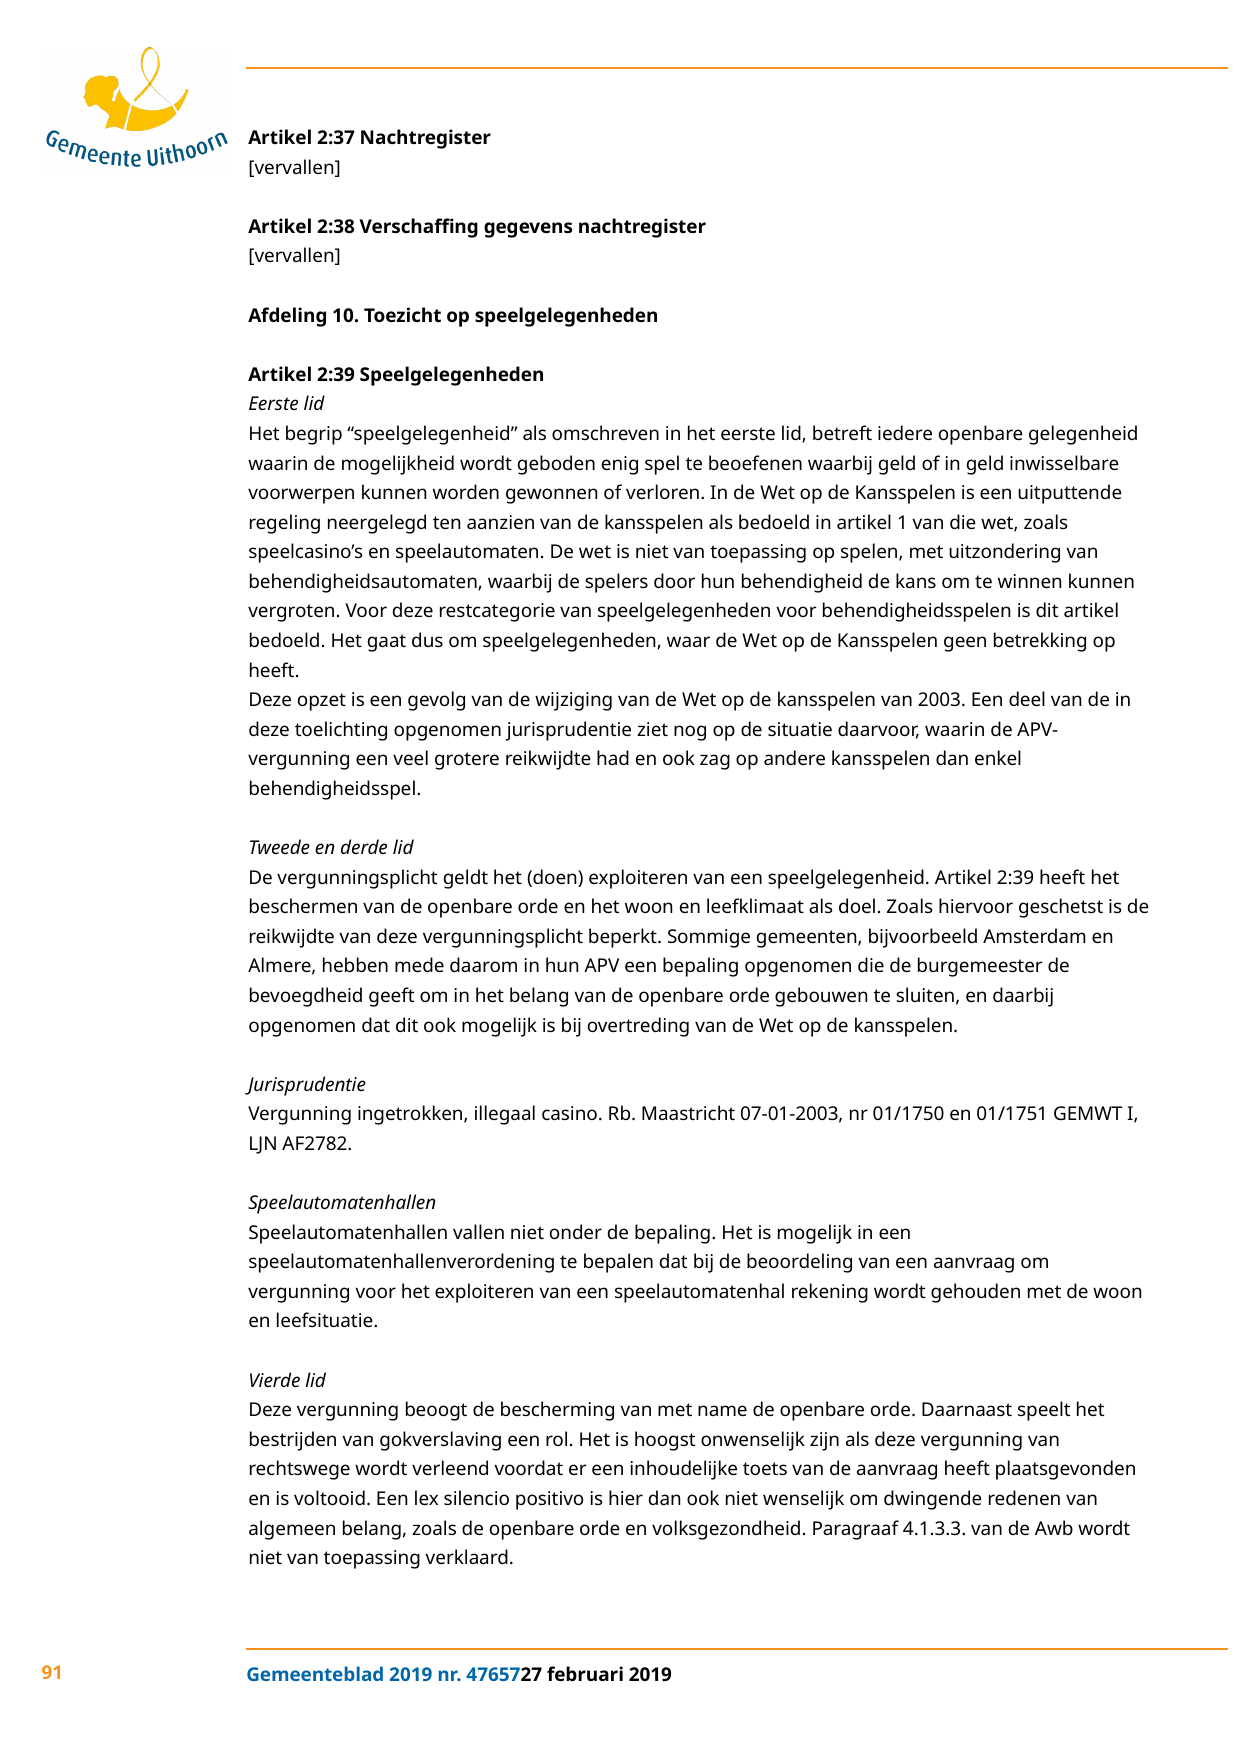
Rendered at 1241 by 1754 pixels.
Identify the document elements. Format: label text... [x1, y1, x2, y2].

text De vergunningsplicht geldt het (doen) exploiteren van een speelgelegenheid. Artikel 2:39 heeft het beschermen van de openbare orde en het woon en leefklimaat als doel. Zoals hiervoor geschetst is de reikwijdte van deze vergunningsplicht beperkt. Sommige gemeenten, bijvoorbeeld Amsterdam en Almere, hebben mede daarom in hun APV een bepaling opgenomen die de burgemeester de bevoegdheid geeft om in het belang van de openbare orde gebouwen te sluiten, en daarbij opgenomen dat dit ook mogelijk is bij overtreding van de Wet op de kansspelen. [248, 864, 1152, 1038]
text Vergunning ingetrokken, illegaal casino. Rb. Maastricht 07-01-2003, nr 01/1750 en 01/1751 GEMWT I, LJN AF2782. [248, 1101, 1152, 1156]
text Afdeling 10. Toezicht op speelgelegenheden [248, 302, 1152, 328]
text Vierde lid [248, 1367, 1152, 1393]
text [vervallen] [248, 243, 1152, 268]
text Deze opzet is een gevolg van de wijziging van de Wet op de kansspelen van 2003. Een deel van de in deze toelichting opgenomen jurisprudentie ziet nog op de situatie daarvoor, waarin de APV-vergunning een veel grotere reikwijdte had en ook zag op andere kansspelen dan enkel behendigheidsspel. [248, 686, 1152, 801]
text Speelautomatenhallen [248, 1189, 1152, 1215]
text Tweede en derde lid [248, 834, 1152, 860]
text [vervallen] [248, 154, 1152, 180]
text Artikel 2:39 Speelgelegenheden [248, 361, 1152, 387]
text Eerste lid [248, 391, 1152, 416]
text Het begrip “speelgelegenheid” als omschreven in het eerste lid, betreft iedere openbare gelegenheid waarin de mogelijkheid wordt geboden enig spel te beoefenen waarbij geld of in geld inwisselbare voorwerpen kunnen worden gewonnen of verloren. In de Wet op de Kansspelen is een uitputtende regeling neergelegd ten aanzien van de kansspelen als bedoeld in artikel 1 van die wet, zoals speelcasino’s en speelautomaten. De wet is niet van toepassing op spelen, met uitzondering van behendigheidsautomaten, waarbij de spelers door hun behendigheid de kans om te winnen kunnen vergroten. Voor deze restcategorie van speelgelegenheden voor behendigheidsspelen is dit artikel bedoeld. Het gaat dus om speelgelegenheden, waar de Wet op de Kansspelen geen betrekking op heeft. [248, 420, 1152, 683]
text Jurisprudentie [248, 1071, 1152, 1097]
text Artikel 2:37 Nachtregister [248, 124, 1152, 150]
text Deze vergunning beoogt de bescherming van met name de openbare orde. Daarnaast speelt het bestrijden van gokverslaving een rol. Het is hoogst onwenselijk zijn als deze vergunning van rechtswege wordt verleend voordat er een inhoudelijke toets van de aanvraag heeft plaatsgevonden en is voltooid. Een lex silencio positivo is hier dan ook niet wenselijk om dwingende redenen van algemeen belang, zoals de openbare orde en volksgezondheid. Paragraaf 4.1.3.3. van de Awb wordt niet van toepassing verklaard. [248, 1396, 1152, 1570]
text Artikel 2:38 Verschaffing gegevens nachtregister [248, 213, 1152, 239]
text Speelautomatenhallen vallen niet onder de bepaling. Het is mogelijk in een speelautomatenhallenverordening te bepalen dat bij de beoordeling van een aanvraag om vergunning voor het exploiteren van een speelautomatenhal rekening wordt gehouden met de woon en leefsituatie. [248, 1219, 1152, 1333]
picture [41, 47, 231, 172]
